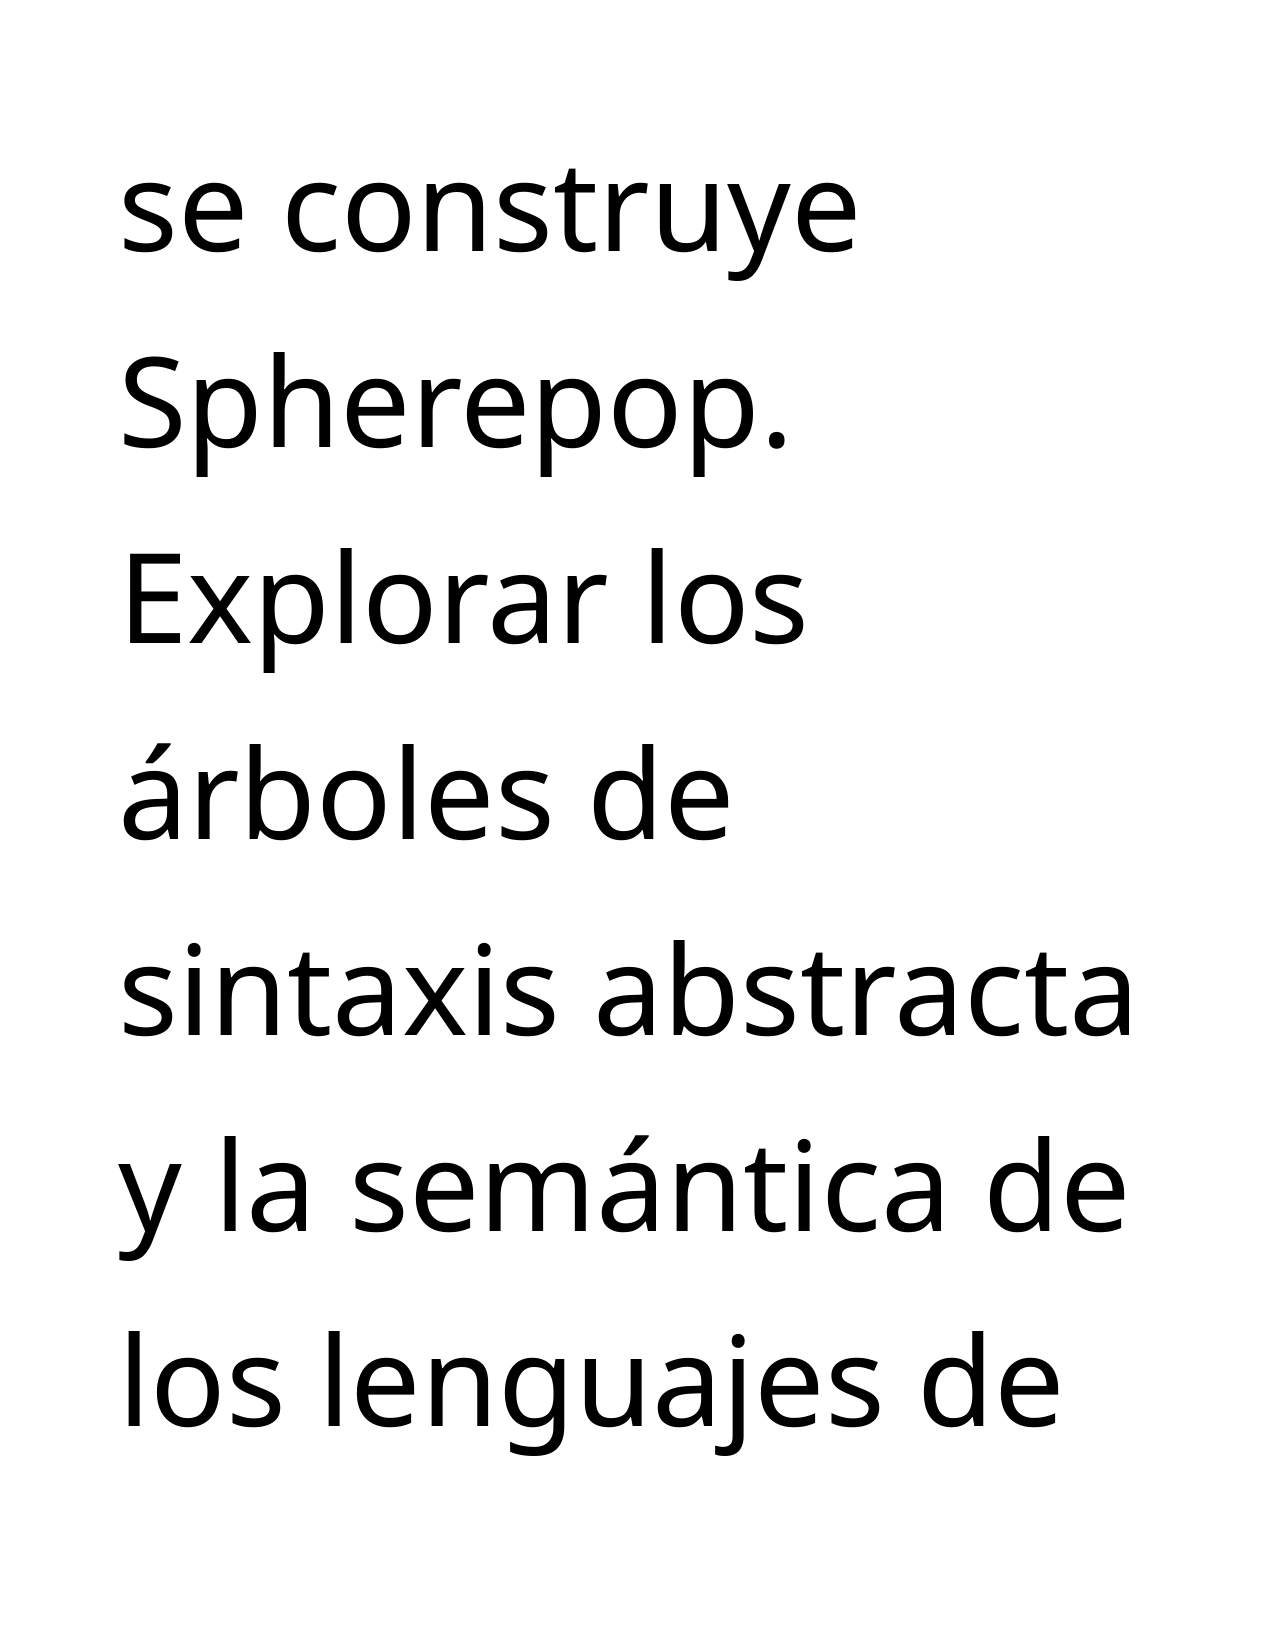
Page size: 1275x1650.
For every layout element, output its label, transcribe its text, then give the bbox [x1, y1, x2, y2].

text se construye Spherepop. Explorar los árboles de sintaxis abstracta y la semántica de los lenguajes de [118, 118, 1157, 1463]
